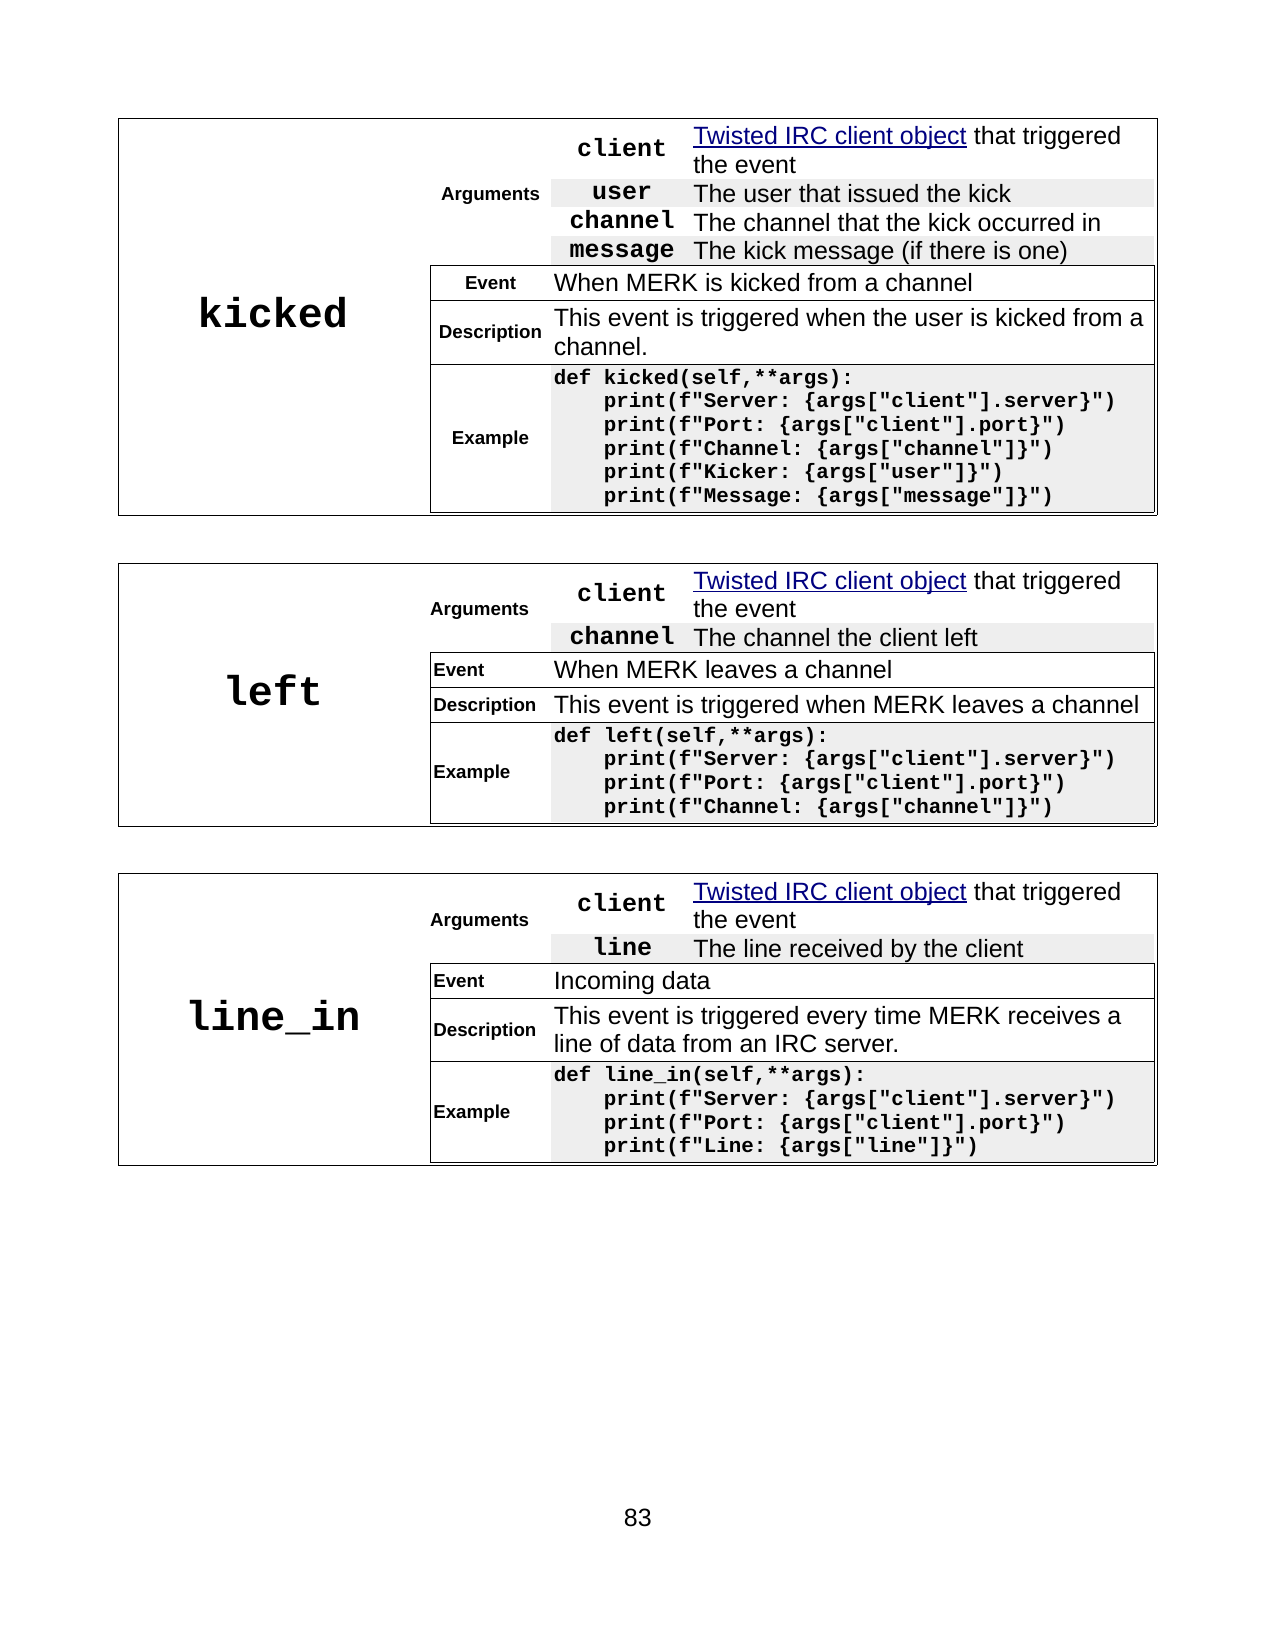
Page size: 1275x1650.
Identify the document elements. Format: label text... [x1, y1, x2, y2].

table_header Twisted IRC client object that triggered the event [693, 566, 1154, 623]
table_header Arguments [430, 566, 551, 652]
table_cell This event is triggered when the user is kicked from a channel. [551, 301, 1154, 363]
table_cell The line received by the client [693, 934, 1154, 963]
table_cell Example [431, 723, 551, 822]
table_cell The channel the client left [693, 623, 1154, 652]
table_header client [551, 121, 693, 179]
table_header Twisted IRC client object that triggered the event [693, 876, 1154, 934]
table_cell def line_in(self,**args): print(f"Server: {args["client"].server}") print(f"Port: {args["client"].port}") print(f"Line: {args["line"]}") [551, 1062, 1154, 1162]
table_cell user [551, 179, 693, 207]
table_cell This event is triggered when MERK leaves a channel [551, 688, 1154, 722]
table_header [427, 119, 1157, 515]
table_cell This event is triggered every time MERK receives a line of data from an IRC server. [551, 999, 1154, 1061]
table_cell Description [431, 688, 551, 722]
table_cell def left(self,**args): print(f"Server: {args["client"].server}") print(f"Port: {args["client"].port}") print(f"Channel: {args["channel"]}") [551, 723, 1154, 822]
table_header Twisted IRC client object that triggered the event [693, 121, 1154, 179]
table_cell Example [431, 365, 551, 512]
table_cell Event [431, 653, 551, 687]
table_cell The kick message (if there is one) [693, 236, 1154, 265]
table_header [427, 874, 1157, 1165]
table_cell Incoming data [551, 964, 1154, 998]
table_cell Event [431, 964, 551, 998]
table_header kicked [119, 119, 427, 515]
table_header Arguments [430, 876, 551, 963]
table_cell def kicked(self,**args): print(f"Server: {args["client"].server}") print(f"Port: {args["client"].port}") print(f"Channel: {args["channel"]}") print(f"Kicker: {args["user"]}") print(f"Message: {args["message"]}") [551, 365, 1154, 512]
table_cell channel [551, 208, 693, 236]
table_header client [551, 566, 693, 623]
table_header left [119, 564, 427, 826]
table_cell Event [431, 266, 551, 300]
table_header client [551, 876, 693, 934]
table_cell When MERK leaves a channel [551, 653, 1154, 687]
table_cell Example [431, 1062, 551, 1162]
table_header Arguments [430, 121, 551, 265]
table_cell message [551, 236, 693, 265]
table_cell The user that issued the kick [693, 179, 1154, 207]
table_header line_in [119, 874, 427, 1165]
table_cell channel [551, 623, 693, 652]
table_cell Description [431, 301, 551, 363]
table_cell Description [431, 999, 551, 1061]
table_cell When MERK is kicked from a channel [551, 266, 1154, 300]
table_cell The channel that the kick occurred in [693, 208, 1154, 236]
table_header [427, 564, 1157, 826]
table_cell line [551, 934, 693, 963]
